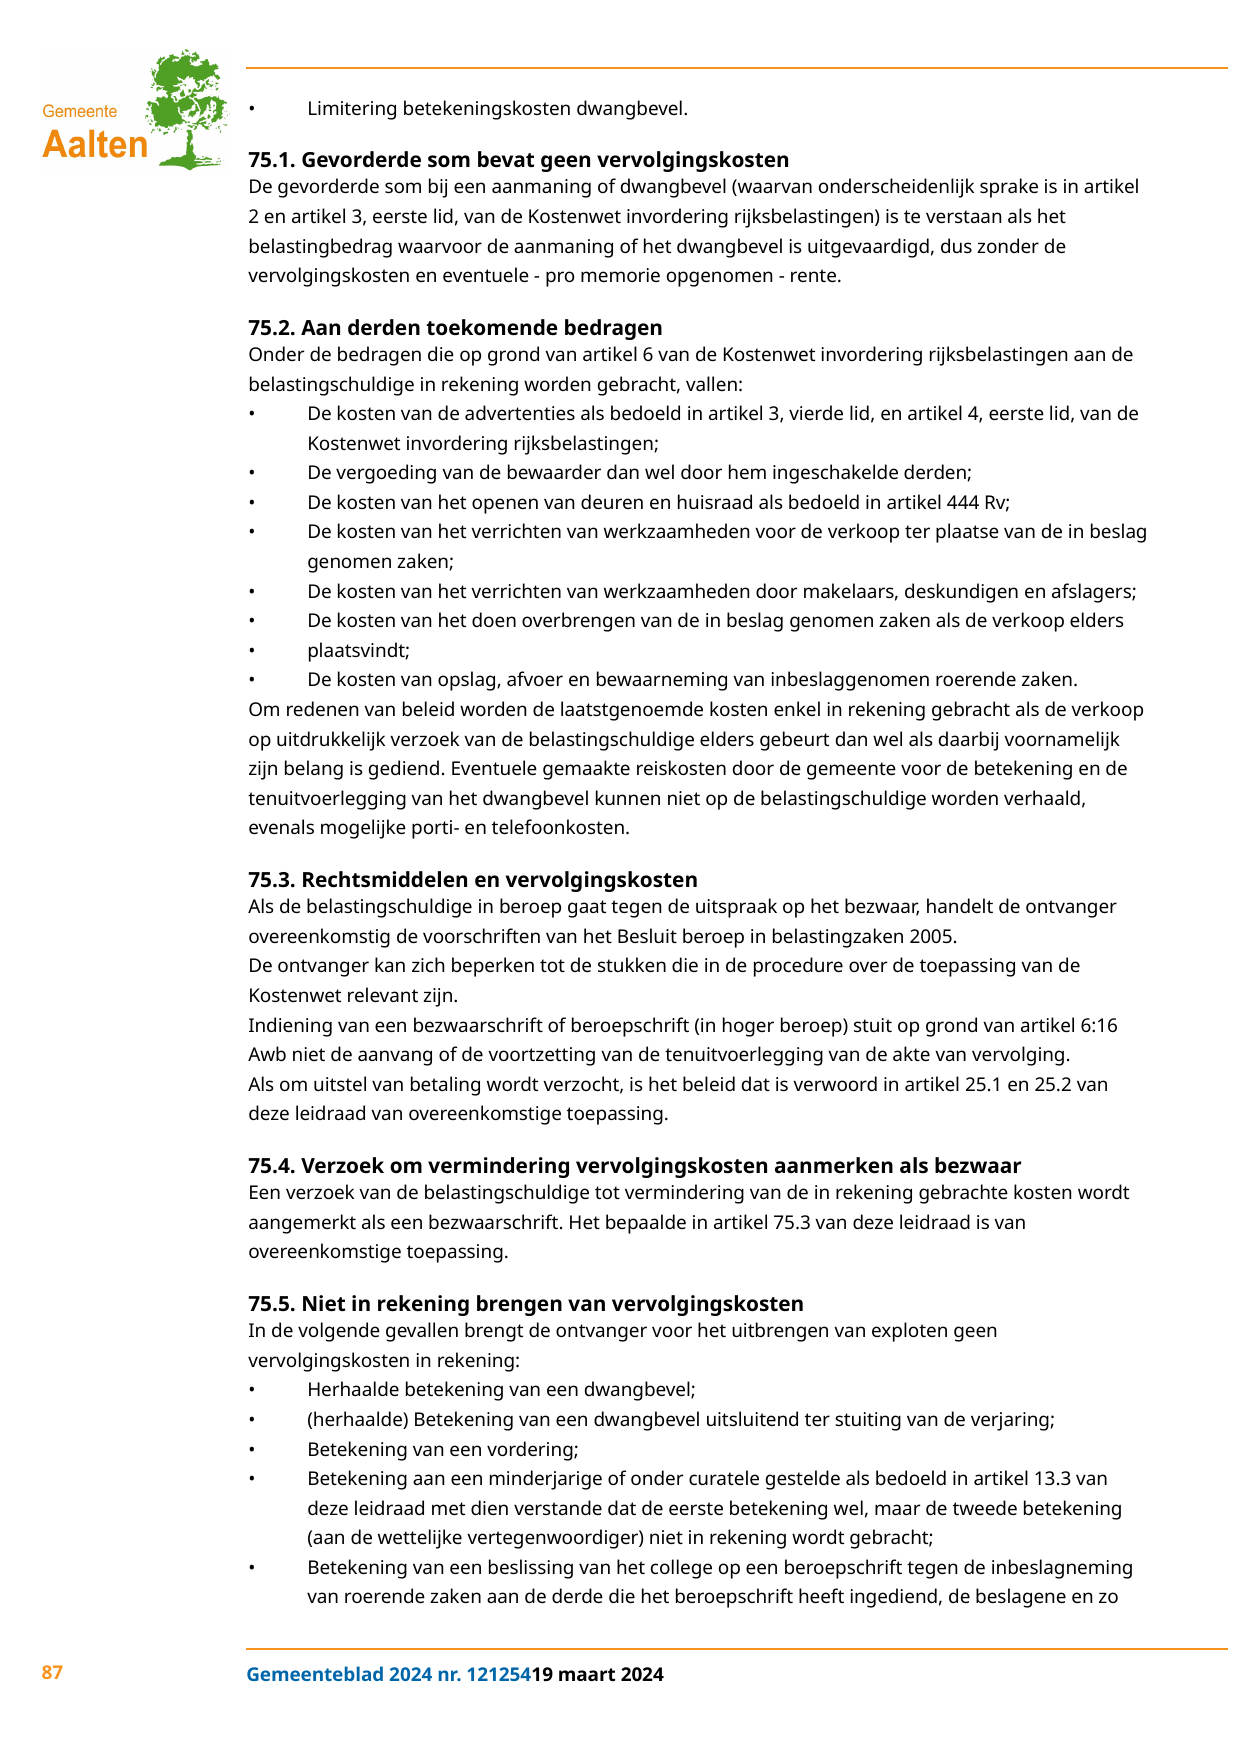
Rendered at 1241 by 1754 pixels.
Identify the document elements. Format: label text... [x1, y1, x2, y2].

text 75.4. Verzoek om vermindering vervolgingskosten aanmerken als bezwaar [248, 1151, 1152, 1179]
text Onder de bedragen die op grond van artikel 6 van de Kostenwet invordering rijksbelastingen aan de belastingschuldige in rekening worden gebracht, vallen: [248, 341, 1152, 397]
list Limitering betekeningskosten dwangbevel. [248, 95, 1152, 121]
list Betekening aan een minderjarige of onder curatele gestelde als bedoeld in artikel 13.3 van deze leidraad met dien verstande dat de eerste betekening wel, maar de tweede betekening (aan de wettelijke vertegenwoordiger) niet in rekening wordt gebracht; [248, 1465, 1152, 1550]
list De kosten van het doen overbrengen van de in beslag genomen zaken als de verkoop elders [248, 607, 1152, 633]
list Betekening van een beslissing van het college op een beroepschrift tegen de inbeslagneming van roerende zaken aan de derde die het beroepschrift heeft ingediend, de beslagene en zo [248, 1554, 1152, 1609]
list De kosten van het verrichten van werkzaamheden door makelaars, deskundigen en afslagers; [248, 578, 1152, 604]
text Als om uitstel van betaling wordt verzocht, is het beleid dat is verwoord in artikel 25.1 en 25.2 van deze leidraad van overeenkomstige toepassing. [248, 1071, 1152, 1126]
text In de volgende gevallen brengt de ontvanger voor het uitbrengen van exploten geen vervolgingskosten in rekening: [248, 1317, 1152, 1373]
list plaatsvindt; [248, 637, 1152, 663]
text Om redenen van beleid worden de laatstgenoemde kosten enkel in rekening gebracht als de verkoop op uitdrukkelijk verzoek van de belastingschuldige elders gebeurt dan wel als daarbij voornamelijk zijn belang is gediend. Eventuele gemaakte reiskosten door de gemeente voor de betekening en de tenuitvoerlegging van het dwangbevel kunnen niet op de belastingschuldige worden verhaald, evenals mogelijke porti- en telefoonkosten. [248, 696, 1152, 840]
text De gevorderde som bij een aanmaning of dwangbevel (waarvan onderscheidenlijk sprake is in artikel 2 en artikel 3, eerste lid, van de Kostenwet invordering rijksbelastingen) is te verstaan als het belastingbedrag waarvoor de aanmaning of het dwangbevel is uitgevaardigd, dus zonder de vervolgingskosten en eventuele - pro memorie opgenomen - rente. [248, 174, 1152, 288]
text Als de belastingschuldige in beroep gaat tegen de uitspraak op het bezwaar, handelt de ontvanger overeenkomstig de voorschriften van het Besluit beroep in belastingzaken 2005. [248, 893, 1152, 949]
list De kosten van opslag, afvoer en bewaarneming van inbeslaggenomen roerende zaken. [248, 667, 1152, 692]
text Indiening van een bezwaarschrift of beroepschrift (in hoger beroep) stuit op grond van artikel 6:16 Awb niet de aanvang of de voortzetting van de tenuitvoerlegging van de akte van vervolging. [248, 1012, 1152, 1067]
list De kosten van het verrichten van werkzaamheden voor de verkoop ter plaatse van de in beslag genomen zaken; [248, 519, 1152, 574]
list Herhaalde betekening van een dwangbevel; [248, 1377, 1152, 1402]
text Een verzoek van de belastingschuldige tot vermindering van de in rekening gebrachte kosten wordt aangemerkt als een bezwaarschrift. Het bepaalde in artikel 75.3 van deze leidraad is van overeenkomstige toepassing. [248, 1179, 1152, 1264]
list De kosten van de advertenties als bedoeld in artikel 3, vierde lid, en artikel 4, eerste lid, van de Kostenwet invordering rijksbelastingen; [248, 400, 1152, 456]
picture [41, 47, 231, 172]
text De ontvanger kan zich beperken tot de stukken die in de procedure over de toepassing van de Kostenwet relevant zijn. [248, 953, 1152, 1008]
list De vergoeding van de bewaarder dan wel door hem ingeschakelde derden; [248, 459, 1152, 485]
list Betekening van een vordering; [248, 1436, 1152, 1461]
text 75.5. Niet in rekening brengen van vervolgingskosten [248, 1289, 1152, 1317]
list (herhaalde) Betekening van een dwangbevel uitsluitend ter stuiting van de verjaring; [248, 1406, 1152, 1432]
list De kosten van het openen van deuren en huisraad als bedoeld in artikel 444 Rv; [248, 489, 1152, 515]
text 75.2. Aan derden toekomende bedragen [248, 313, 1152, 341]
text 75.1. Gevorderde som bevat geen vervolgingskosten [248, 145, 1152, 174]
text 75.3. Rechtsmiddelen en vervolgingskosten [248, 865, 1152, 893]
